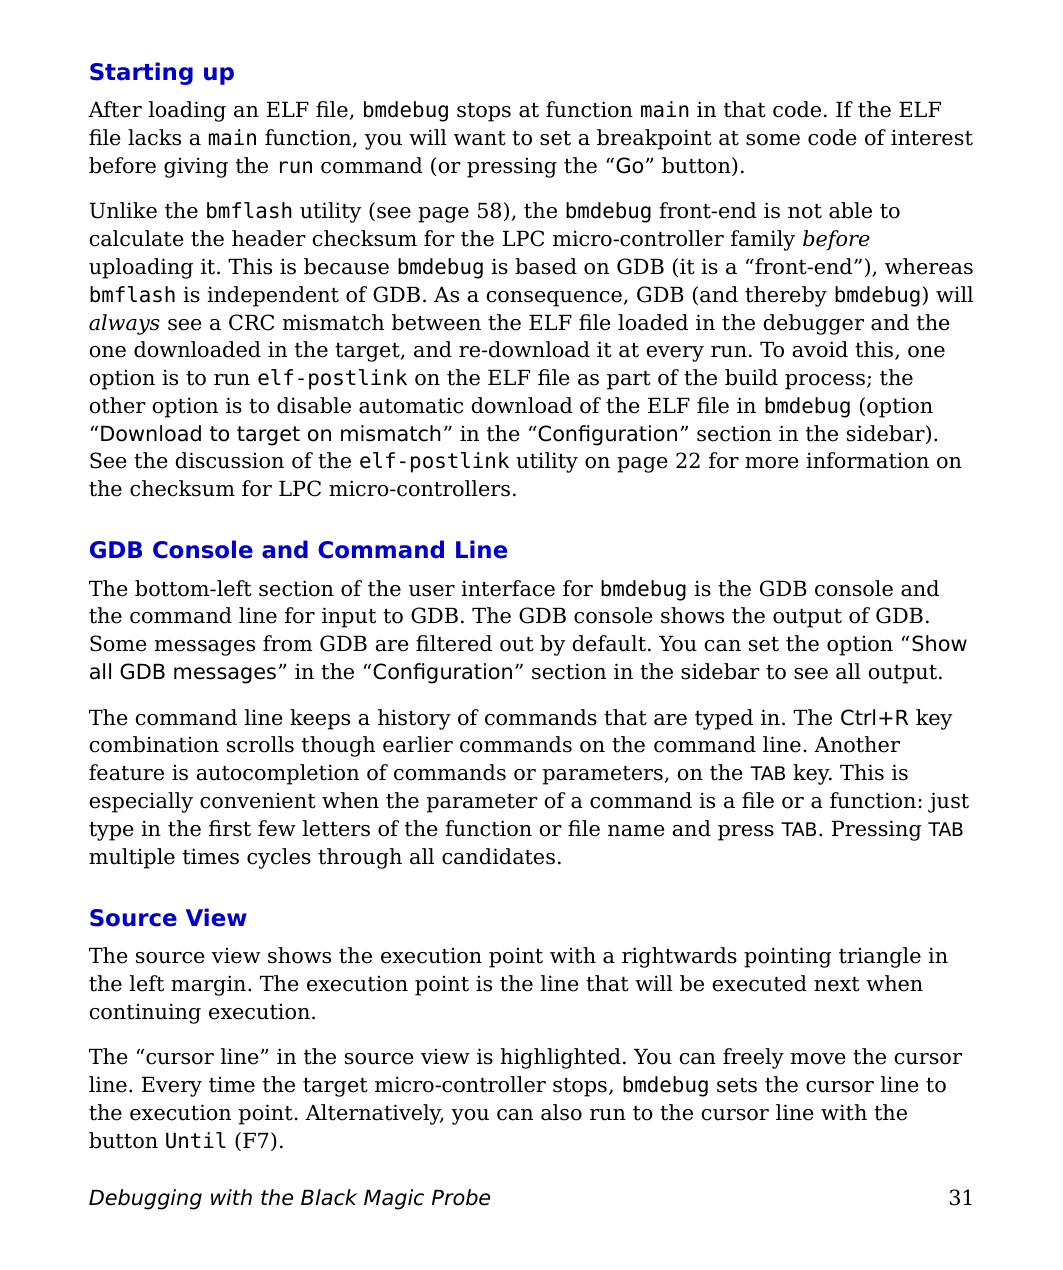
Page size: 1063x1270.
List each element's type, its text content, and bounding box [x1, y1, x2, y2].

text The source view shows the execution point with a rightwards pointing triangle in the left margin. The execution point is the line that will be executed next when continuing execution. [88, 944, 974, 1024]
text The command line keeps a history of commands that are typed in. The Ctrl+R key combination scrolls though earlier commands on the command line. Another feature is autocompletion of commands or parameters, on the TAB key. This is especially convenient when the parameter of a command is a file or a function: just type in the first few letters of the function or file name and press TAB. Pressing TAB multiple times cycles through all candidates. [88, 706, 974, 869]
text Unlike the bmflash utility (see page 58), the bmdebug front-end is not able to calculate the header checksum for the LPC micro-controller family before uploading it. This is because bmdebug is based on GDB (it is a “front-end”), whereas bmflash is independent of GDB. As a consequence, GDB (and thereby bmdebug) will always see a CRC mismatch between the ELF file loaded in the debugger and the one downloaded in the target, and re-download it at every run. To avoid this, one option is to run elf-postlink on the ELF file as part of the build process; the other option is to disable automatic download of the ELF file in bmdebug (option “Download to target on mismatch” in the “Configuration” section in the sidebar). See the discussion of the elf-postlink utility on page 22 for more information on the checksum for LPC micro-controllers. [88, 199, 974, 502]
text The “cursor line” in the source view is highlighted. You can freely move the cursor line. Every time the target micro-controller stops, bmdebug sets the cursor line to the execution point. Alternatively, you can also run to the cursor line with the button Until (F7). [88, 1045, 974, 1153]
subtitle Starting up [88, 59, 974, 86]
subtitle GDB Console and Command Line [88, 538, 974, 564]
subtitle Source View [88, 905, 974, 932]
text The bottom-left section of the user interface for bmdebug is the GDB console and the command line for input to GDB. The GDB console shows the output of GDB. Some messages from GDB are filtered out by default. You can set the option “Show all GDB messages” in the “Configuration” section in the sidebar to see all output. [88, 577, 974, 684]
text After loading an ELF file, bmdebug stops at function main in that code. If the ELF file lacks a main function, you will want to set a breakpoint at some code of interest before giving the run command (or pressing the “Go” button). [88, 98, 974, 178]
